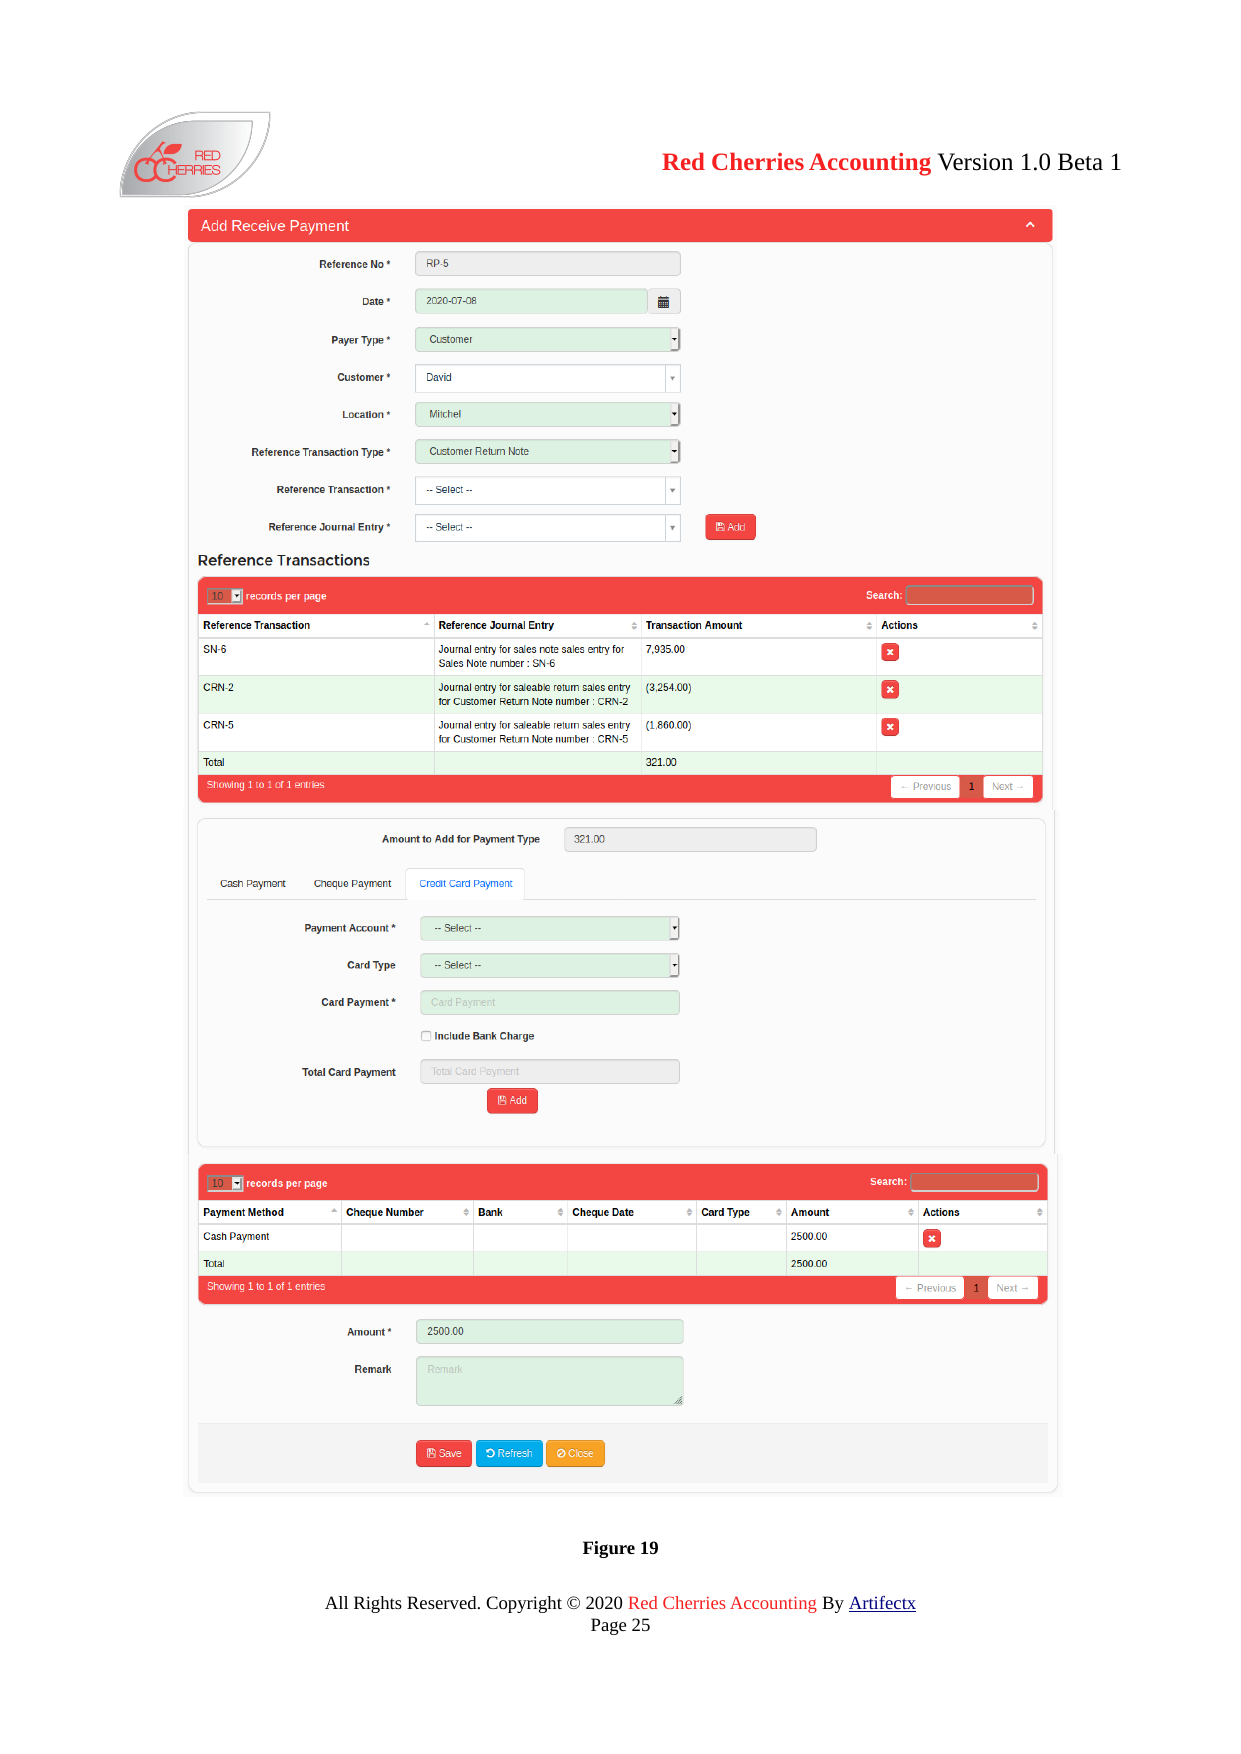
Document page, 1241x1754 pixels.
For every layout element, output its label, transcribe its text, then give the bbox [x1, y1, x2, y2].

picture [183, 205, 1063, 1497]
text Figure 19 [118, 1537, 1122, 1559]
picture [118, 111, 272, 199]
